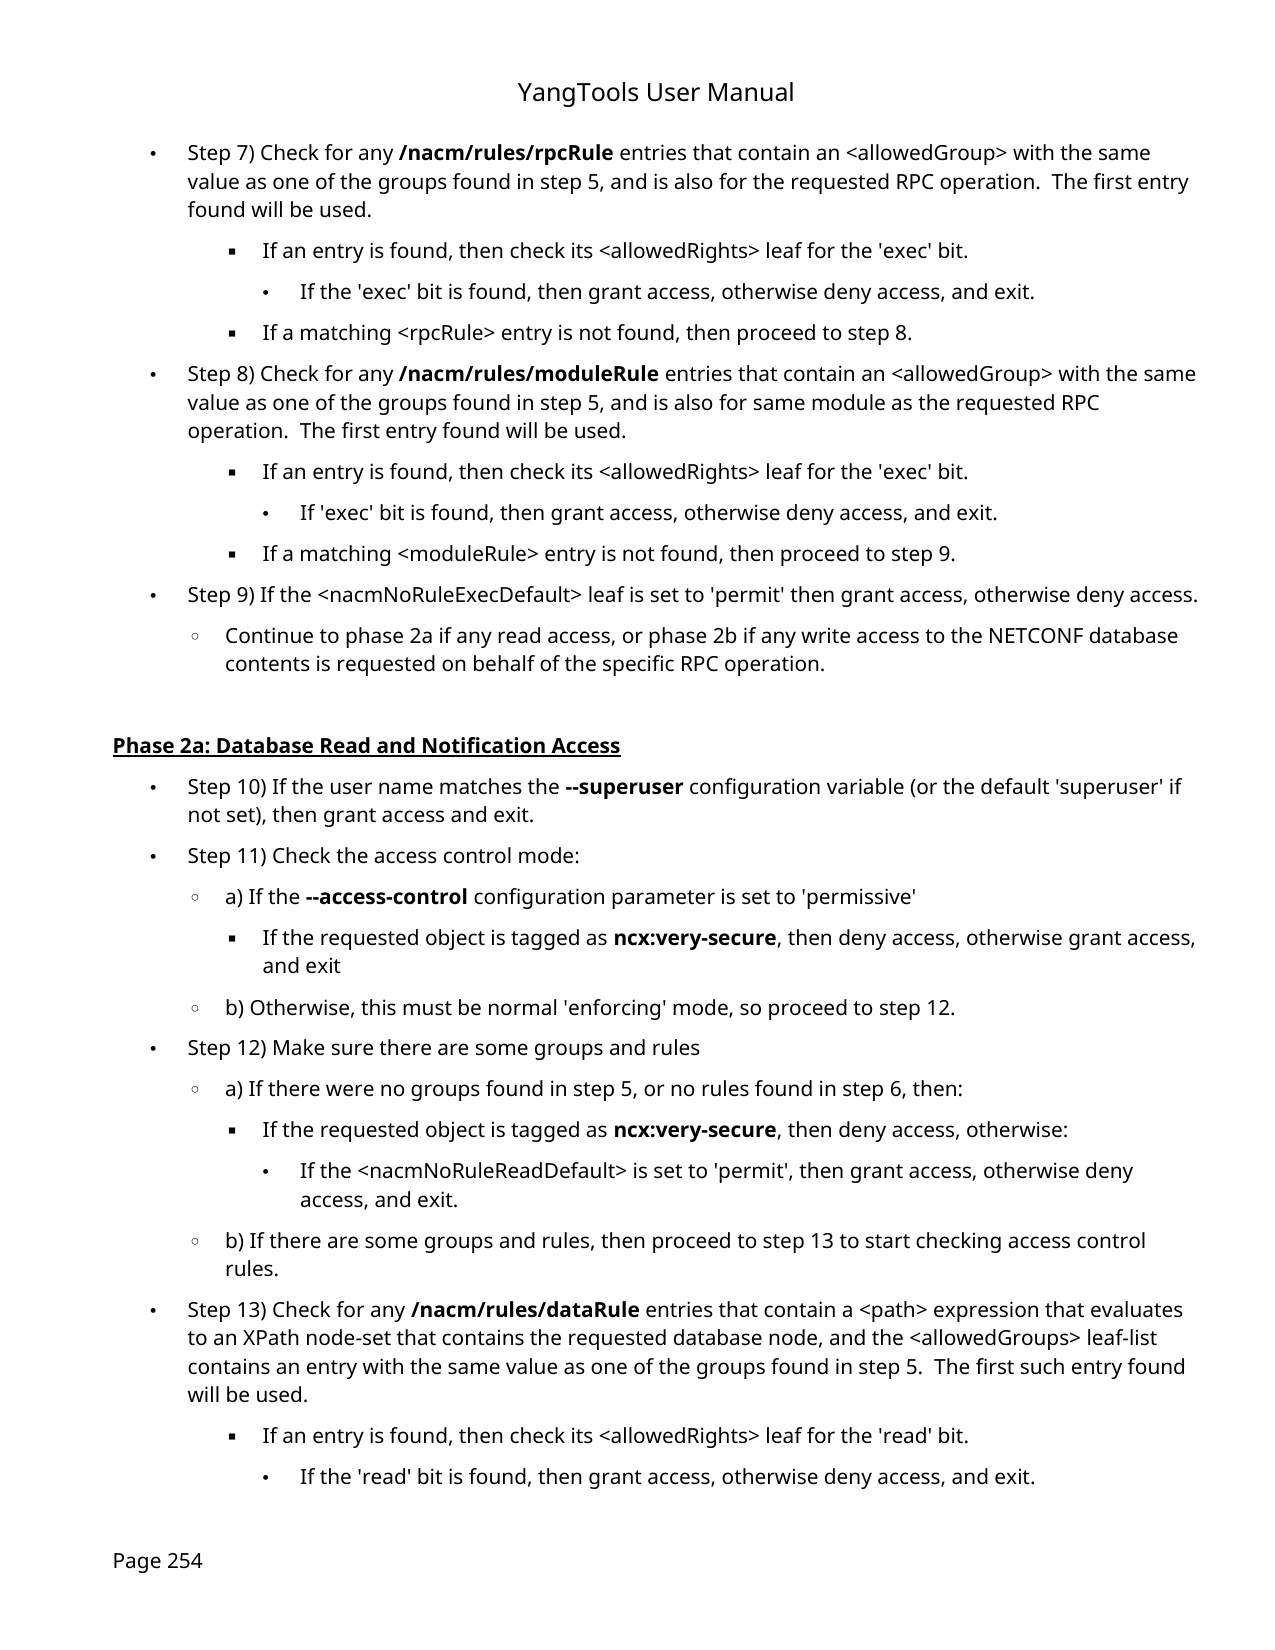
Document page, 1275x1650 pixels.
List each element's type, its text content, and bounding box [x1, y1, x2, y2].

list Continue to phase 2a if any read access, or phase 2b if any write access to the NETCONF database contents is requested on behalf of the specific RPC operation. [187, 621, 1200, 678]
list If a matching <moduleRule> entry is not found, then proceed to step 9. [225, 539, 1200, 567]
list a) If the --access-control configuration parameter is set to 'permissive' [187, 882, 1200, 911]
list Step 7) Check for any /nacm/rules/rpcRule entries that contain an <allowedGroup> with the same value as one of the groups found in step 5, and is also for the requested RPC operation. The first entry found will be used. [150, 138, 1200, 224]
list If an entry is found, then check its <allowedRights> leaf for the 'exec' bit. [225, 236, 1200, 265]
list Step 8) Check for any /nacm/rules/moduleRule entries that contain an <allowedGroup> with the same value as one of the groups found in step 5, and is also for same module as the requested RPC operation. The first entry found will be used. [150, 359, 1200, 444]
list Step 12) Make sure there are some groups and rules [150, 1033, 1200, 1062]
list If the 'read' bit is found, then grant access, otherwise deny access, and exit. [262, 1462, 1200, 1491]
list Step 13) Check for any /nacm/rules/dataRule entries that contain a <path> expression that evaluates to an XPath node-set that contains the requested database node, and the <allowedGroups> leaf-list contains an entry with the same value as one of the groups found in step 5. The first such entry found will be used. [150, 1295, 1200, 1409]
list If an entry is found, then check its <allowedRights> leaf for the 'read' bit. [225, 1421, 1200, 1450]
list Step 11) Check the access control mode: [150, 841, 1200, 870]
list Step 9) If the <nacmNoRuleExecDefault> leaf is set to 'permit' then grant access, otherwise deny access. [150, 580, 1200, 608]
list If 'exec' bit is found, then grant access, otherwise deny access, and exit. [262, 498, 1200, 526]
list If the requested object is tagged as ncx:very-secure, then deny access, otherwise: [225, 1115, 1200, 1144]
list b) If there are some groups and rules, then proceed to step 13 to start checking access control rules. [187, 1226, 1200, 1283]
list If an entry is found, then check its <allowedRights> leaf for the 'exec' bit. [225, 457, 1200, 485]
list If the requested object is tagged as ncx:very-secure, then deny access, otherwise grant access, and exit [225, 923, 1200, 980]
list Step 10) If the user name matches the --superuser configuration variable (or the default 'superuser' if not set), then grant access and exit. [150, 772, 1200, 829]
list a) If there were no groups found in step 5, or no rules found in step 6, then: [187, 1074, 1200, 1103]
list If the <nacmNoRuleReadDefault> is set to 'permit', then grant access, otherwise deny access, and exit. [262, 1156, 1200, 1213]
list If a matching <rpcRule> entry is not found, then proceed to step 8. [225, 318, 1200, 347]
list If the 'exec' bit is found, then grant access, otherwise deny access, and exit. [262, 277, 1200, 306]
list b) Otherwise, this must be normal 'enforcing' mode, so proceed to step 12. [187, 993, 1200, 1021]
text Phase 2a: Database Read and Notification Access [112, 731, 1200, 759]
